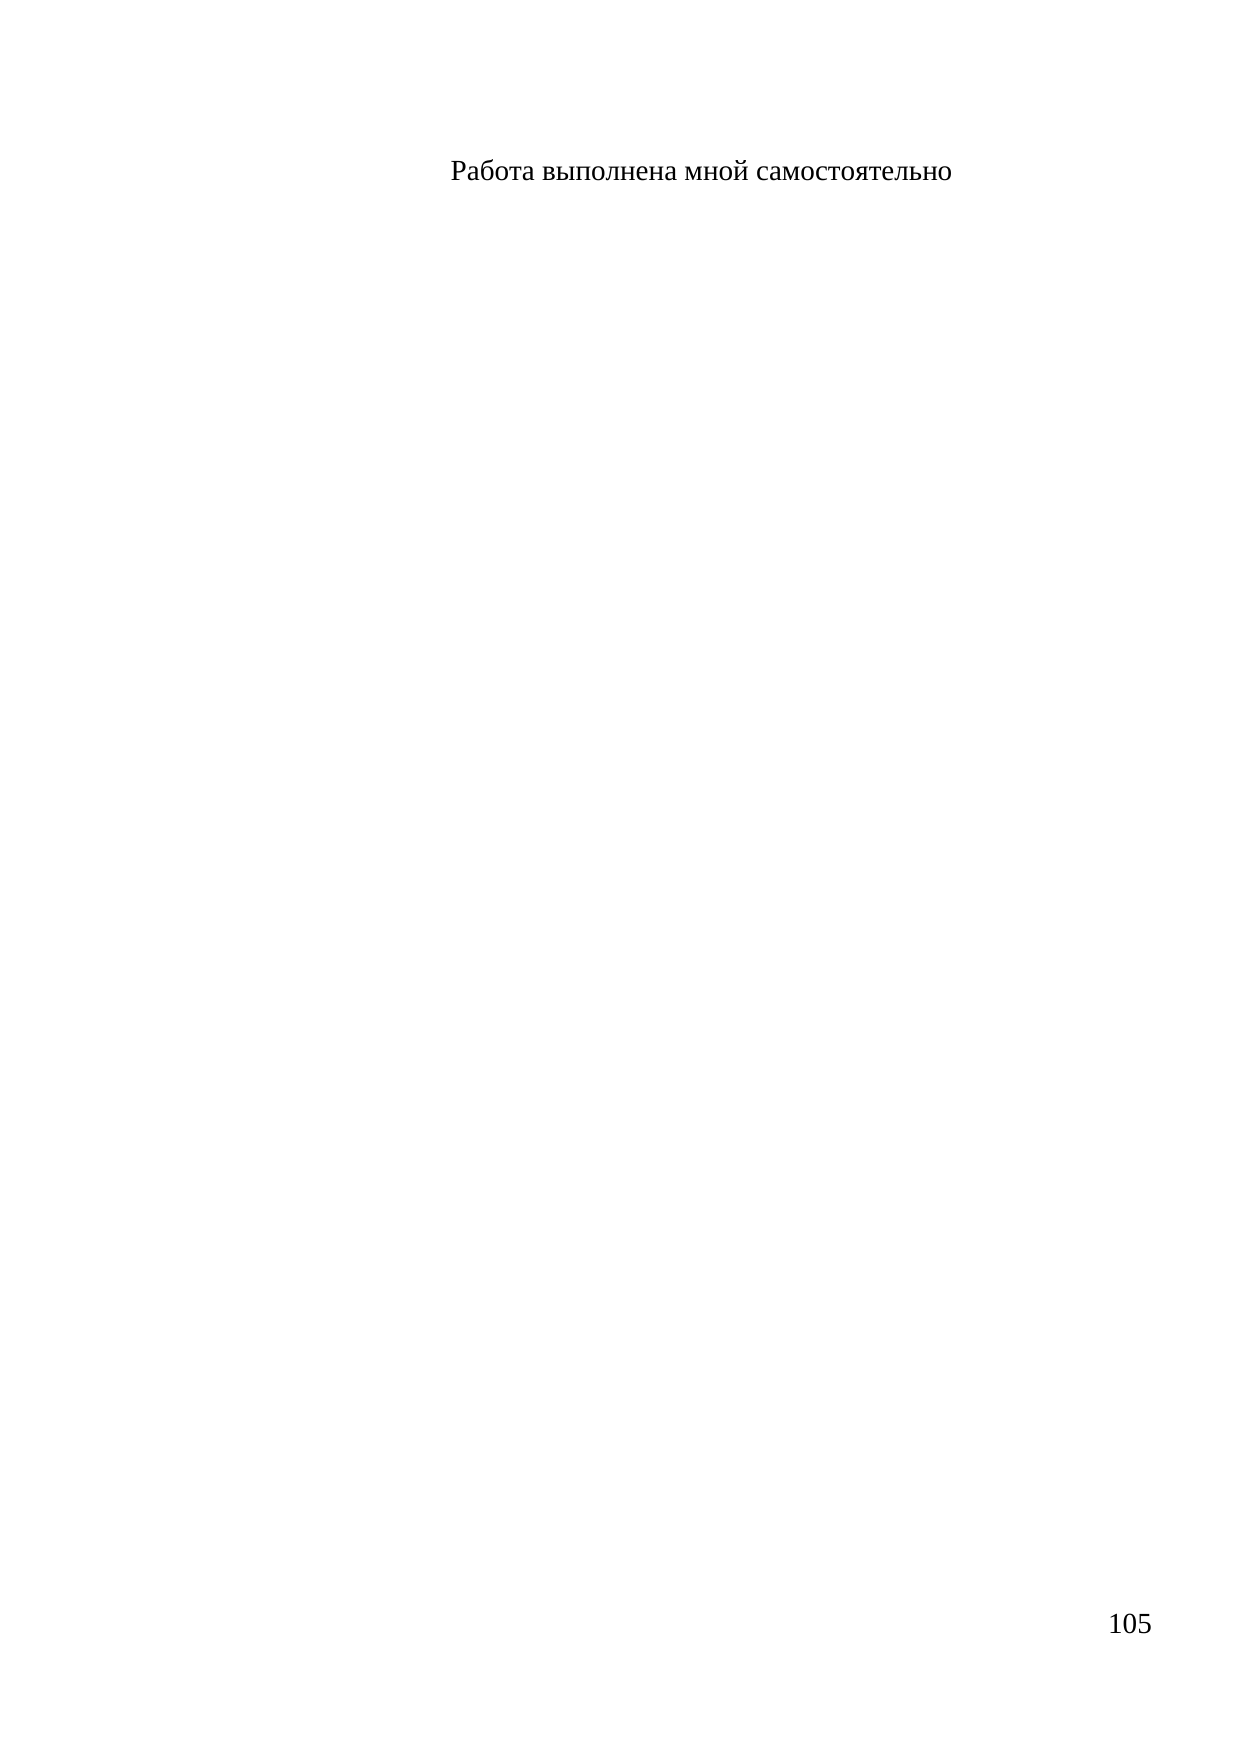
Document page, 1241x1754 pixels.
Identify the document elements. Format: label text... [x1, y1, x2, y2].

text Работа выполнена мной самостоятельно [177, 153, 1152, 187]
